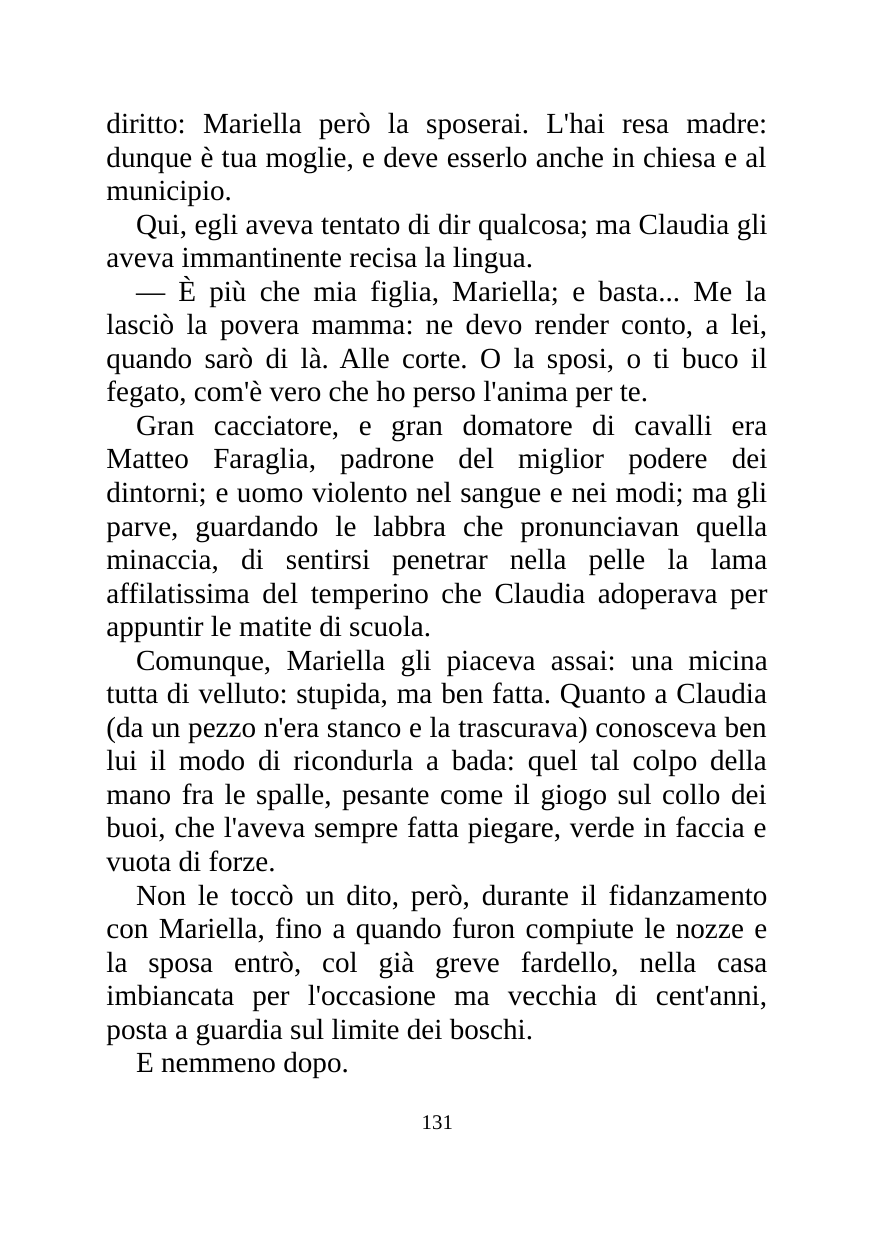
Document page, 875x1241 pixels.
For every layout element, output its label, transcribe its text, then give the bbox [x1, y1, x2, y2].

text diritto: Mariella però la sposerai. L'hai resa madre: dunque è tua moglie, e deve esserlo anche in chiesa e al municipio. [106, 106, 768, 207]
text E nemmeno dopo. [106, 1045, 768, 1079]
text Non le toccò un dito, però, durante il fidanzamento con Mariella, fino a quando furon compiute le nozze e la sposa entrò, col già greve fardello, nella casa imbiancata per l'occasione ma vecchia di cent'anni, posta a guardia sul limite dei boschi. [106, 878, 768, 1045]
text Gran cacciatore, e gran domatore di cavalli era Matteo Faraglia, padrone del miglior podere dei dintorni; e uomo violento nel sangue e nei modi; ma gli parve, guardando le labbra che pronunciavan quella minaccia, di sentirsi penetrar nella pelle la lama affilatissima del temperino che Claudia adoperava per appuntir le matite di scuola. [106, 408, 768, 643]
text — È più che mia figlia, Mariella; e basta... Me la lasciò la povera mamma: ne devo render conto, a lei, quando sarò di là. Alle corte. O la sposi, o ti buco il fegato, com'è vero che ho perso l'anima per te. [106, 274, 768, 408]
text Comunque, Mariella gli piaceva assai: una micina tutta di velluto: stupida, ma ben fatta. Quanto a Claudia (da un pezzo n'era stanco e la trascurava) conosceva ben lui il modo di ricondurla a bada: quel tal colpo della mano fra le spalle, pesante come il giogo sul collo dei buoi, che l'aveva sempre fatta piegare, verde in faccia e vuota di forze. [106, 643, 768, 878]
text Qui, egli aveva tentato di dir qualcosa; ma Claudia gli aveva immantinente recisa la lingua. [106, 207, 768, 274]
